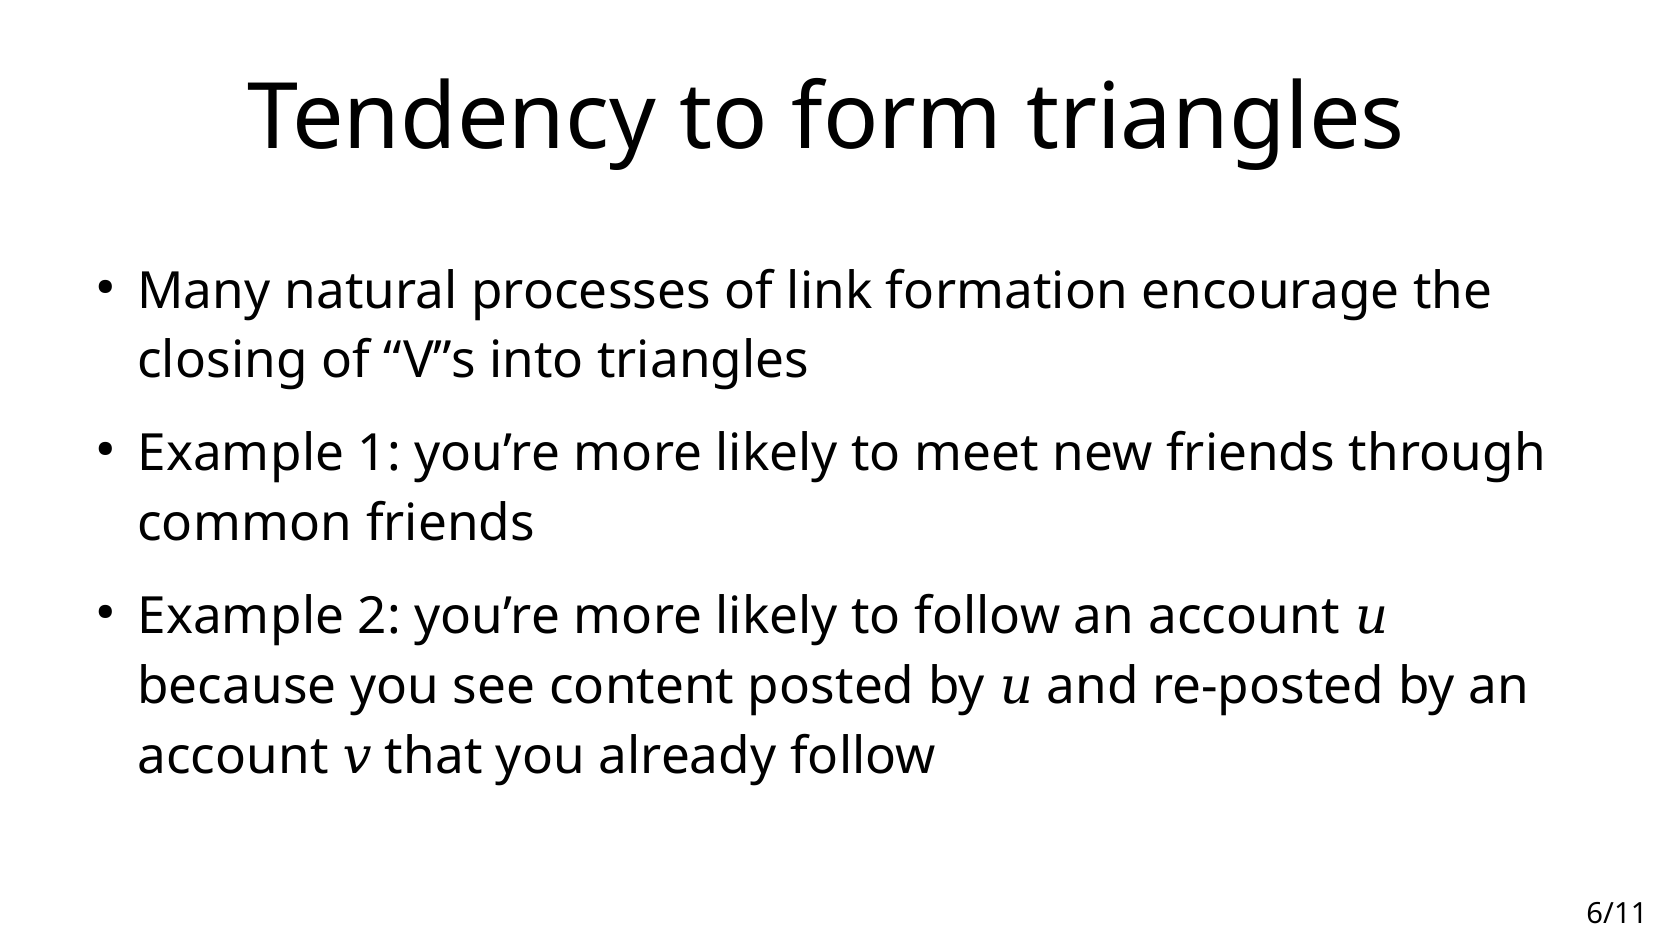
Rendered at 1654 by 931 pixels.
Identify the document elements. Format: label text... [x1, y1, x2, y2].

title Tendency to form triangles [82, 1, 1571, 226]
list Many natural processes of link formation encourage the closing of “V”s into triangles Example 1: you’re more likely to meet new friends through common friends Example 2: you’re more likely to follow an account u because you see content posted by u and re-posted by an account v that you already follow [82, 253, 1571, 793]
